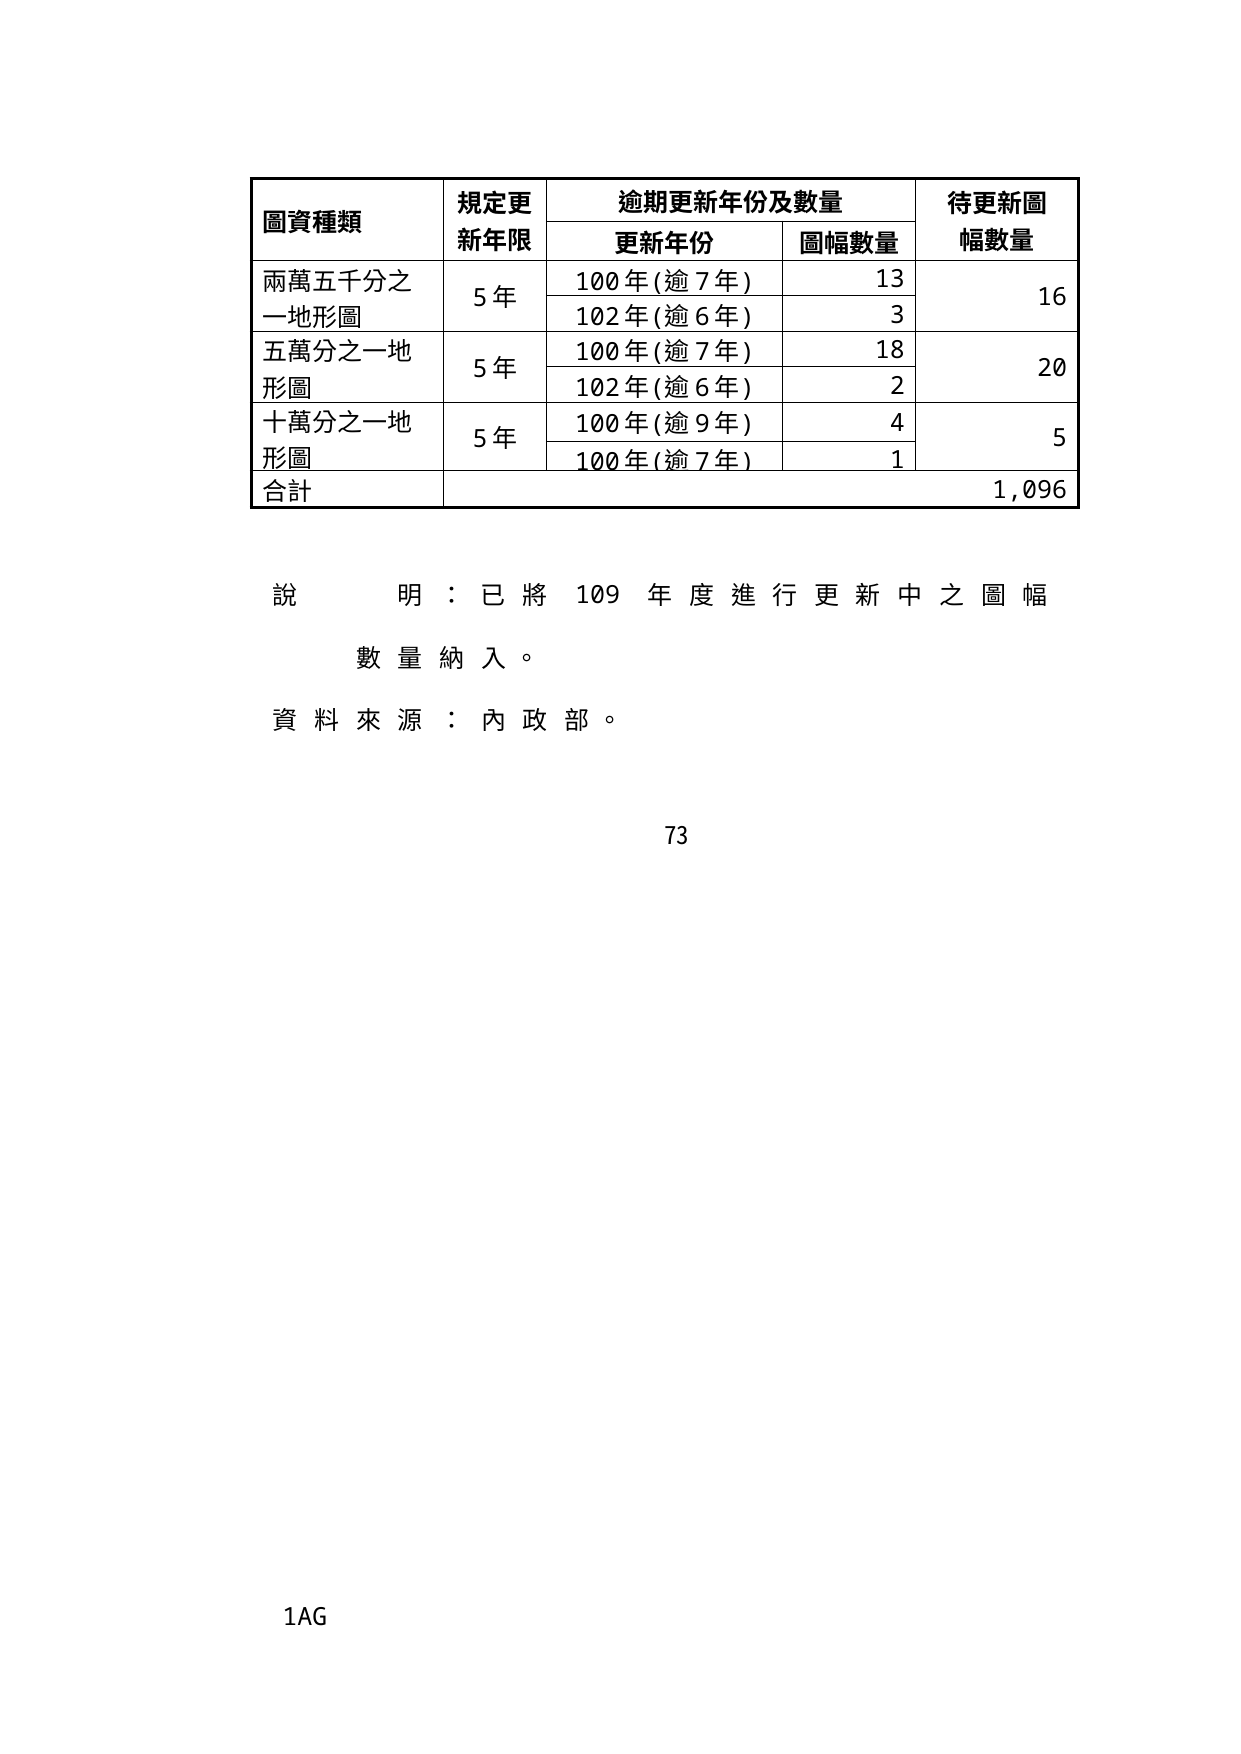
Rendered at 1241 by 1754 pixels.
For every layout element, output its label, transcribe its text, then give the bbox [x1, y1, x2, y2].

table_header 圖資種類 [253, 180, 443, 260]
table_cell 更新年份 [547, 222, 782, 260]
table_cell 100年(逾7年) [547, 261, 782, 295]
table_cell 4 [783, 403, 915, 441]
table_cell 18 [783, 332, 915, 366]
table_cell 兩萬五千分之一地形圖 [253, 261, 443, 331]
table_cell 5年 [444, 403, 546, 470]
table_header 規定更新年限 [444, 180, 546, 260]
table_header 逾期更新年份及數量 [547, 180, 915, 221]
table_cell 合計 [253, 471, 443, 506]
table_cell 圖幅數量 [783, 222, 915, 260]
text 說 明：已將109年度進行更新中之圖幅數量納入。 [240, 552, 1056, 677]
table_cell 3 [783, 296, 915, 331]
table_cell 102年(逾6年) [547, 367, 782, 402]
table_cell 2 [783, 367, 915, 402]
table_cell 100年(逾7年) [547, 442, 782, 470]
table_cell 十萬分之一地形圖 [253, 403, 443, 470]
table_cell 20 [916, 332, 1077, 402]
table_cell 5 [916, 403, 1077, 470]
table_cell 100年(逾7年) [547, 332, 782, 366]
table_cell 五萬分之一地形圖 [253, 332, 443, 402]
table_cell 100年(逾9年) [547, 403, 782, 441]
table_header 待更新圖 幅數量 [916, 180, 1077, 260]
table_cell 102年(逾6年) [547, 296, 782, 331]
table_cell 5年 [444, 261, 546, 331]
table_cell 5年 [444, 332, 546, 402]
text 資料來源：內政部。 [240, 677, 1056, 740]
table_cell 1,096 [444, 471, 1077, 506]
table_cell 16 [916, 261, 1077, 331]
table_cell 13 [783, 261, 915, 295]
table_cell 1 [783, 442, 915, 470]
